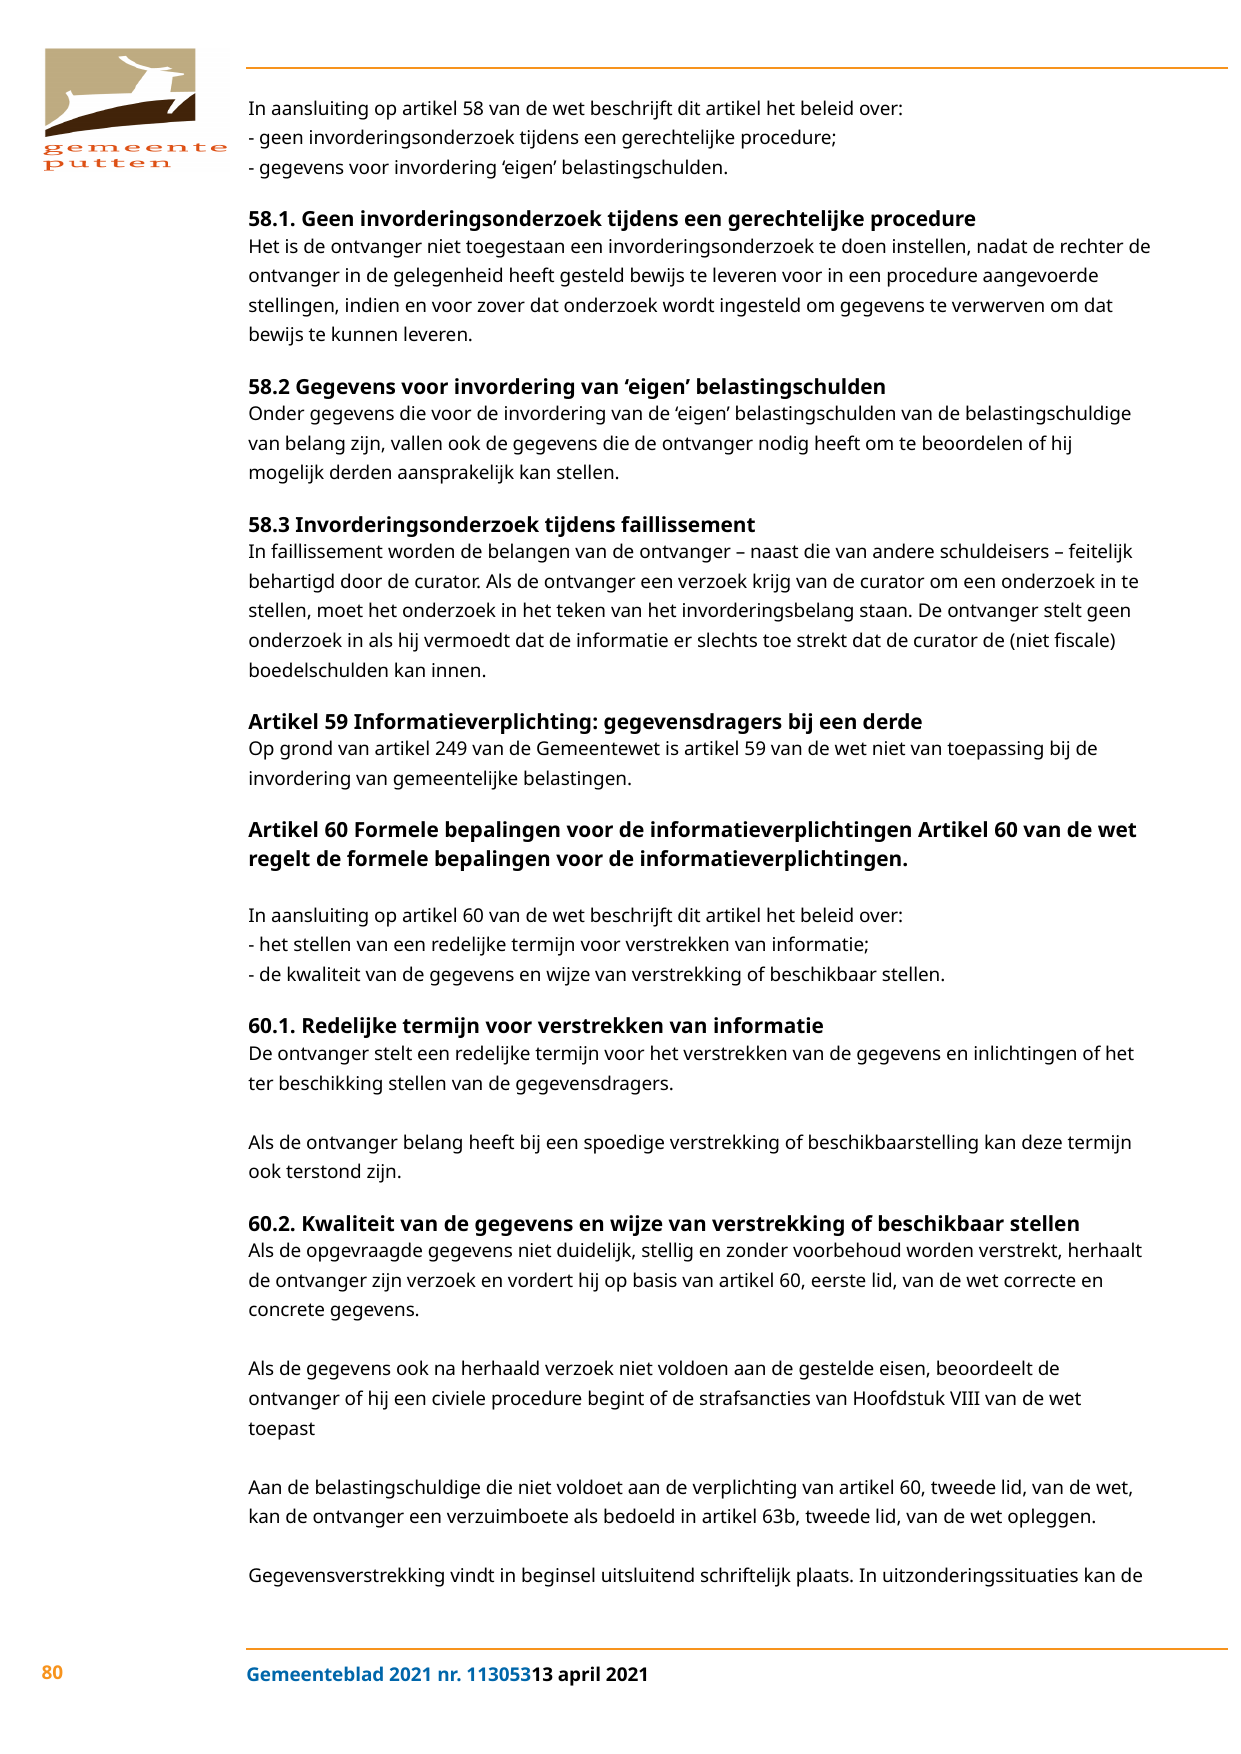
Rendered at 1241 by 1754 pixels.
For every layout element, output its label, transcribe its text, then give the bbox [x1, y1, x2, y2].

text De ontvanger stelt een redelijke termijn voor het verstrekken van de gegevens en inlichtingen of het ter beschikking stellen van de gegevensdragers. [248, 1040, 1152, 1095]
text - geen invorderingsonderzoek tijdens een gerechtelijke procedure; [248, 124, 1152, 150]
text 60.1. Redelijke termijn voor verstrekken van informatie [248, 1012, 1152, 1040]
text - de kwaliteit van de gegevens en wijze van verstrekking of beschikbaar stellen. [248, 961, 1152, 987]
text In aansluiting op artikel 58 van de wet beschrijft dit artikel het beleid over: [248, 95, 1152, 121]
text In aansluiting op artikel 60 van de wet beschrijft dit artikel het beleid over: [248, 902, 1152, 928]
text Aan de belastingschuldige die niet voldoet aan de verplichting van artikel 60, tweede lid, van de wet, kan de ontvanger een verzuimboete als bedoeld in artikel 63b, tweede lid, van de wet opleggen. [248, 1474, 1152, 1529]
picture [41, 47, 231, 172]
text 58.3 Invorderingsonderzoek tijdens faillissement [248, 510, 1152, 538]
text 58.1. Geen invorderingsonderzoek tijdens een gerechtelijke procedure [248, 204, 1152, 233]
text Het is de ontvanger niet toegestaan een invorderingsonderzoek te doen instellen, nadat de rechter de ontvanger in de gelegenheid heeft gesteld bewijs te leveren voor in een procedure aangevoerde stellingen, indien en voor zover dat onderzoek wordt ingesteld om gegevens te verwerven om dat bewijs te kunnen leveren. [248, 233, 1152, 347]
text Gegevensverstrekking vindt in beginsel uitsluitend schriftelijk plaats. In uitzonderingssituaties kan de [248, 1563, 1152, 1588]
text In faillissement worden de belangen van de ontvanger – naast die van andere schuldeisers – feitelijk behartigd door de curator. Als de ontvanger een verzoek krijg van de curator om een onderzoek in te stellen, moet het onderzoek in het teken van het invorderingsbelang staan. De ontvanger stelt geen onderzoek in als hij vermoedt dat de informatie er slechts toe strekt dat de curator de (niet fiscale) boedelschulden kan innen. [248, 538, 1152, 682]
text - het stellen van een redelijke termijn voor verstrekken van informatie; [248, 932, 1152, 957]
text 60.2. Kwaliteit van de gegevens en wijze van verstrekking of beschikbaar stellen [248, 1209, 1152, 1237]
text Als de ontvanger belang heeft bij een spoedige verstrekking of beschikbaarstelling kan deze termijn ook terstond zijn. [248, 1129, 1152, 1184]
text Als de opgevraagde gegevens niet duidelijk, stellig en zonder voorbehoud worden verstrekt, herhaalt de ontvanger zijn verzoek en vordert hij op basis van artikel 60, eerste lid, van de wet correcte en concrete gegevens. [248, 1237, 1152, 1322]
text Op grond van artikel 249 van de Gemeentewet is artikel 59 van de wet niet van toepassing bij de invordering van gemeentelijke belastingen. [248, 736, 1152, 791]
text 58.2 Gegevens voor invordering van ‘eigen’ belastingschulden [248, 372, 1152, 400]
text Artikel 59 Informatieverplichting: gegevensdragers bij een derde [248, 707, 1152, 736]
text Onder gegevens die voor de invordering van de ‘eigen’ belastingschulden van de belastingschuldige van belang zijn, vallen ook de gegevens die de ontvanger nodig heeft om te beoordelen of hij mogelijk derden aansprakelijk kan stellen. [248, 400, 1152, 485]
text Als de gegevens ook na herhaald verzoek niet voldoen aan de gestelde eisen, beoordeelt de ontvanger of hij een civiele procedure begint of de strafsancties van Hoofdstuk VIII van de wet toepast [248, 1356, 1152, 1441]
text - gegevens voor invordering ‘eigen’ belastingschulden. [248, 154, 1152, 180]
text Artikel 60 Formele bepalingen voor de informatieverplichtingen Artikel 60 van de wet regelt de formele bepalingen voor de informatieverplichtingen. [248, 816, 1152, 872]
